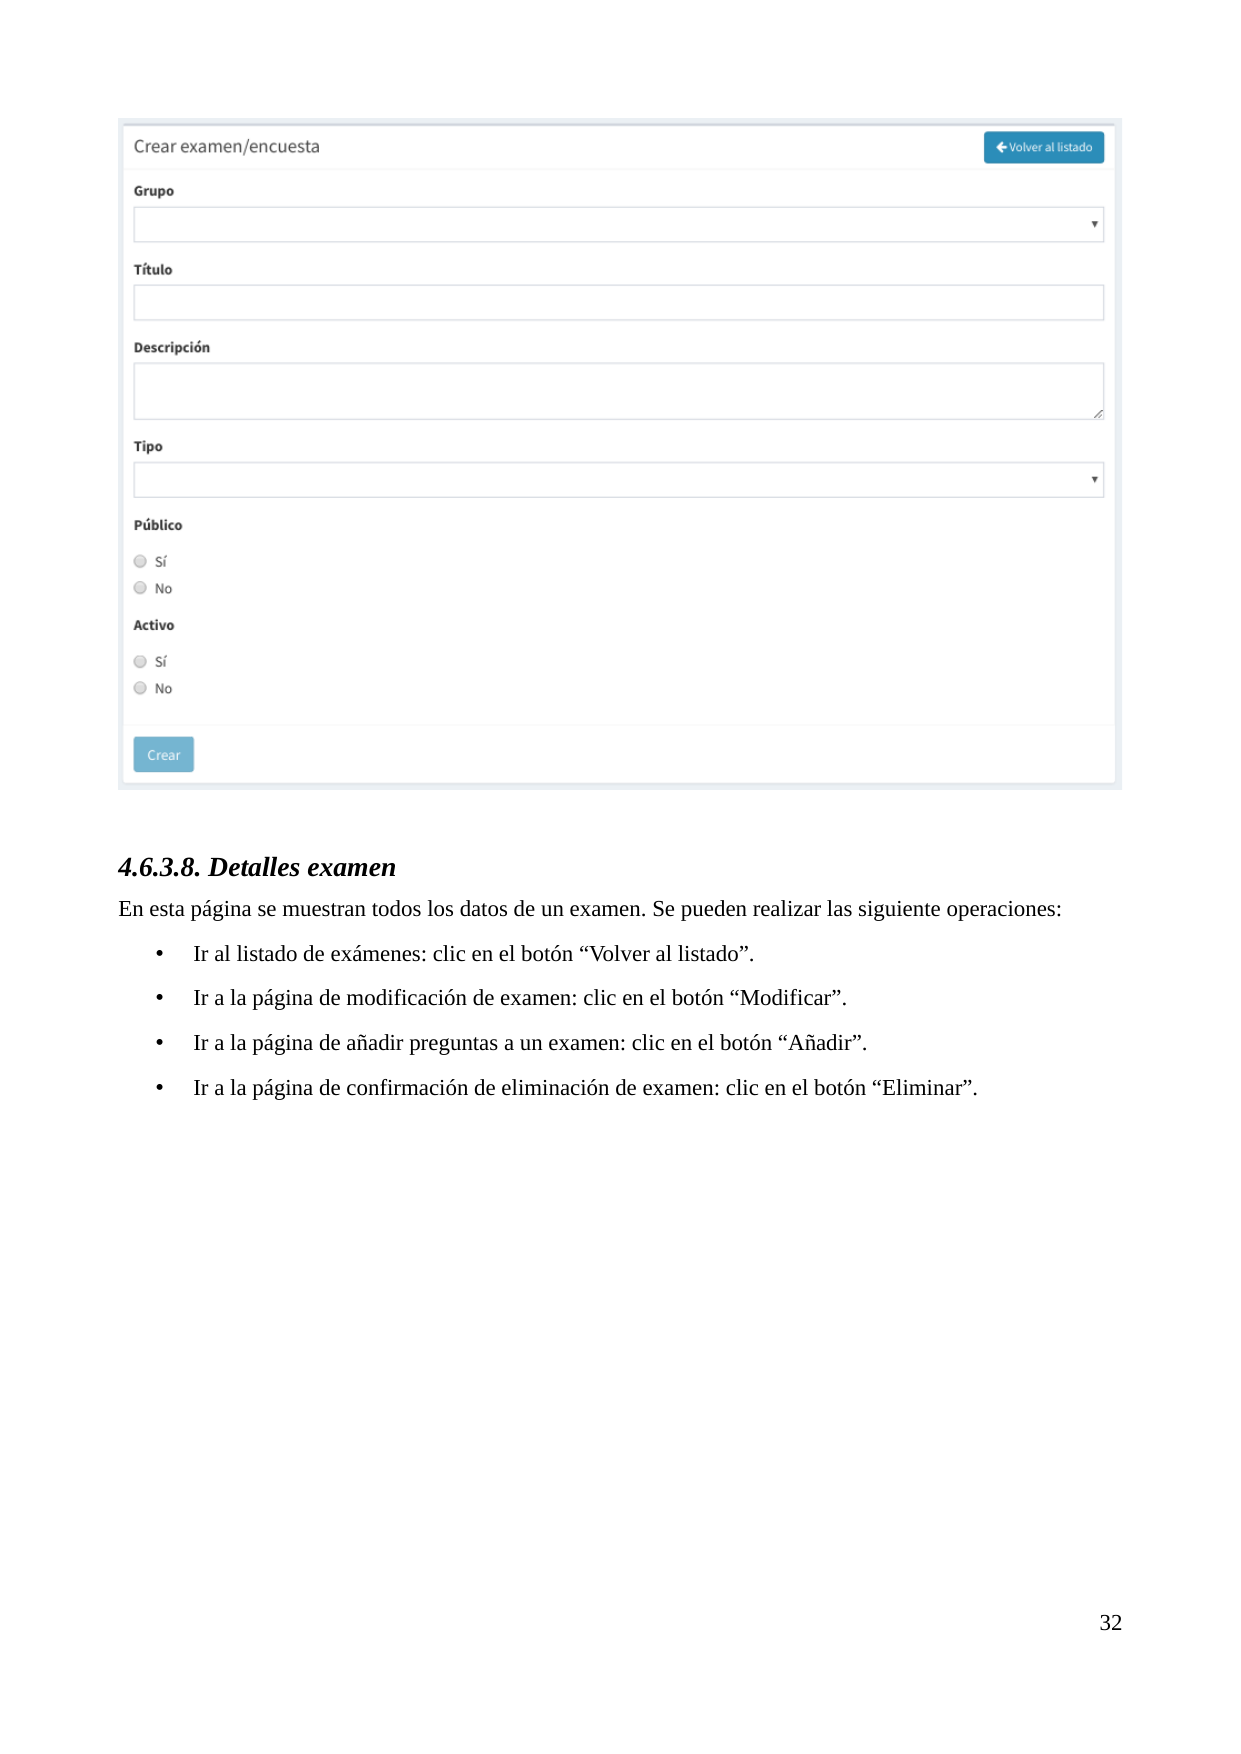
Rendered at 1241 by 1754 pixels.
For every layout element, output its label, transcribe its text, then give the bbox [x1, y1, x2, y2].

list Ir a la página de añadir preguntas a un examen: clic en el botón “Añadir”. [156, 1029, 1122, 1056]
text En esta página se muestran todos los datos de un examen. Se pueden realizar las siguiente operaciones: [118, 895, 1122, 921]
list Ir a la página de confirmación de eliminación de examen: clic en el botón “Eliminar”. [156, 1074, 1122, 1100]
list Ir al listado de exámenes: clic en el botón “Volver al listado”. [156, 939, 1122, 966]
subtitle 4.6.3.8. Detalles examen [118, 850, 1122, 882]
picture [118, 118, 1123, 790]
list Ir a la página de modificación de examen: clic en el botón “Modificar”. [156, 984, 1122, 1011]
